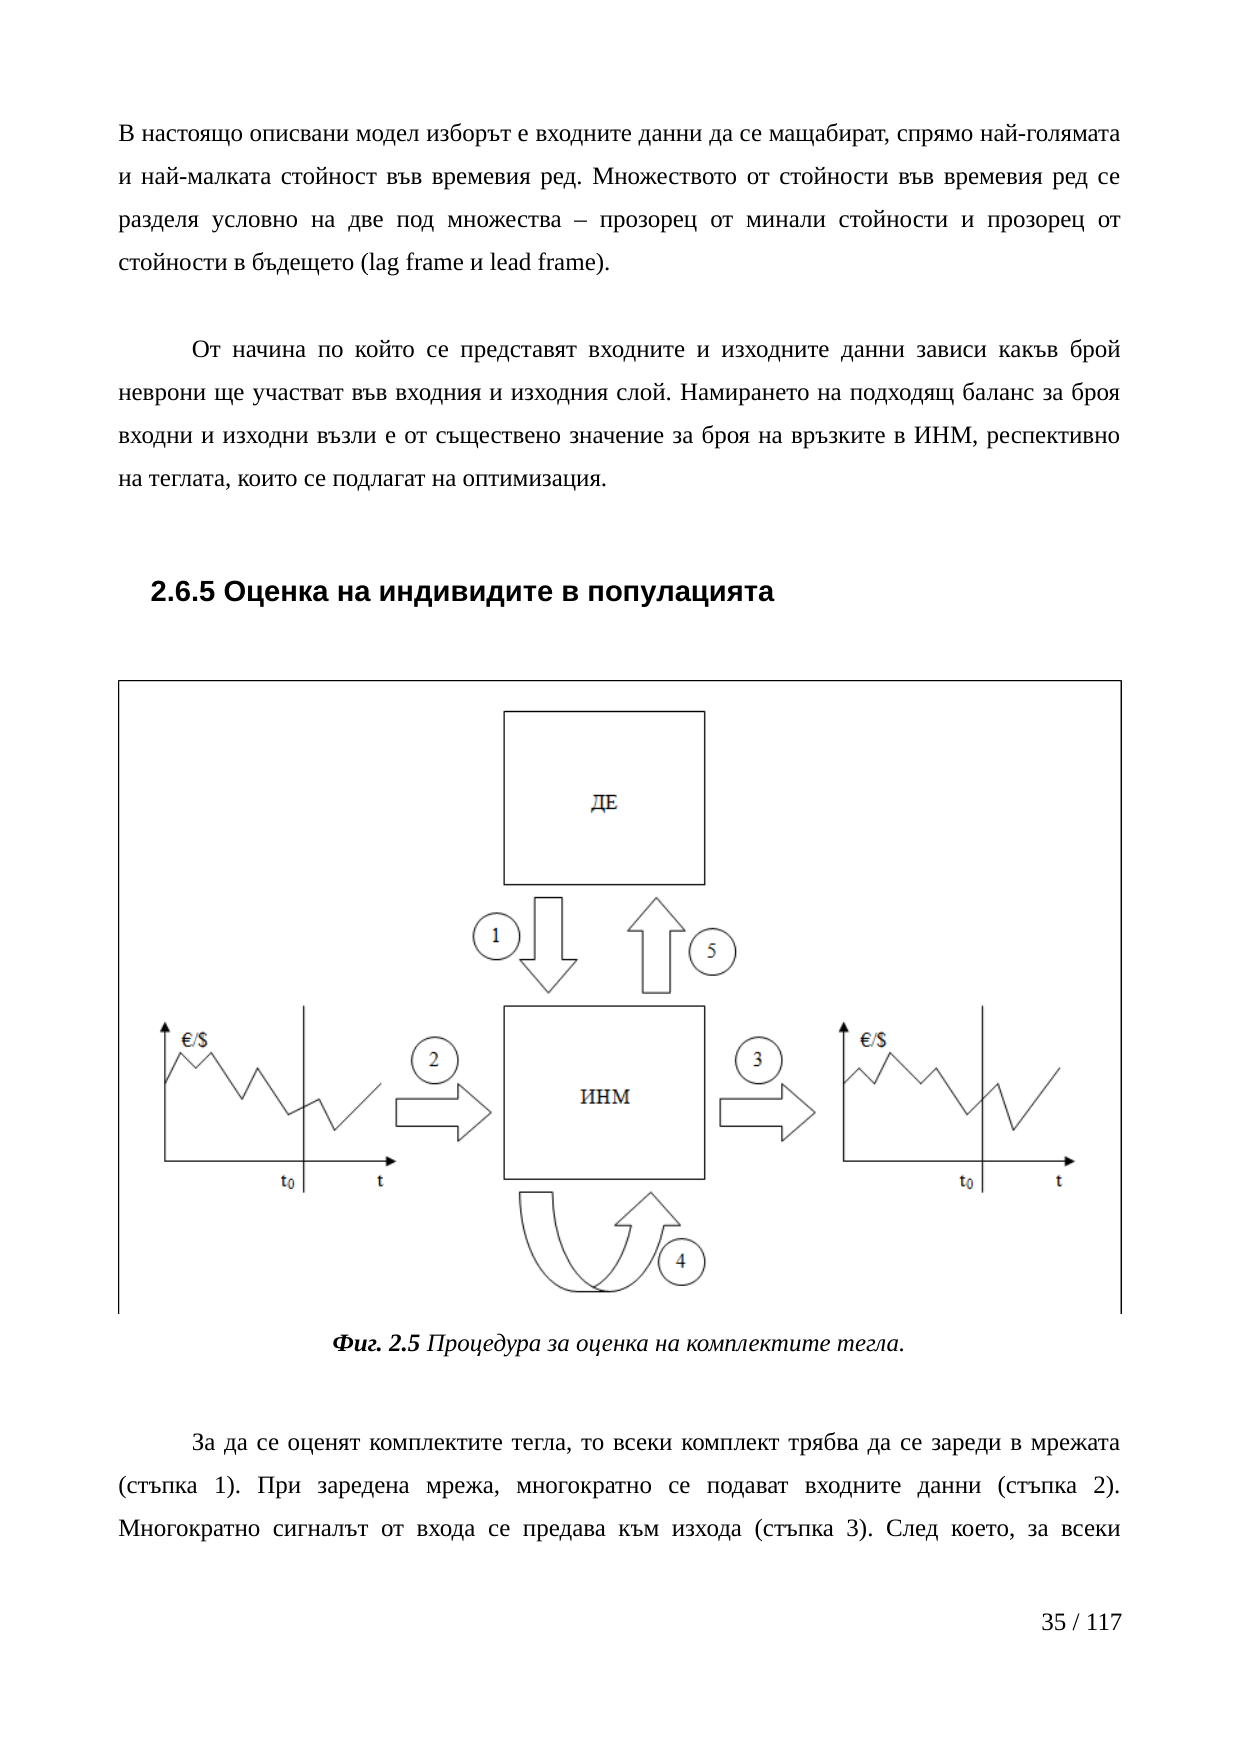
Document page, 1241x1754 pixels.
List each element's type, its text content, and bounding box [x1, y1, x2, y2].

subtitle 2.6.5 Оценка на индивидите в популацията [118, 574, 1122, 608]
text В настоящо описвани модел изборът е входните данни да се мащабират, спрямо най-голямата и най-малката стойност във времевия ред. Множеството от стойности във времевия ред се разделя условно на две под множества – прозорец от минали стойности и прозорец от стойности в бъдещето (lag frame и lead frame). [118, 118, 1122, 276]
text От начина по който се представят входните и изходните данни зависи какъв брой неврони ще участват във входния и изходния слой. Намирането на подходящ баланс за броя входни и изходни възли е от съществено значение за броя на връзките в ИНМ, респективно на теглата, които се подлагат на оптимизация. [118, 334, 1122, 492]
text За да се оценят комплектите тегла, то всеки комплект трябва да се зареди в мрежата (стъпка 1). При заредена мрежа, многократно се подават входните данни (стъпка 2). Многократно сигналът от входа се предава към изхода (стъпка 3). След което, за всеки [118, 1427, 1122, 1542]
text Фиг. 2.5 Процедура за оценка на комплектите тегла. [118, 1314, 1122, 1357]
